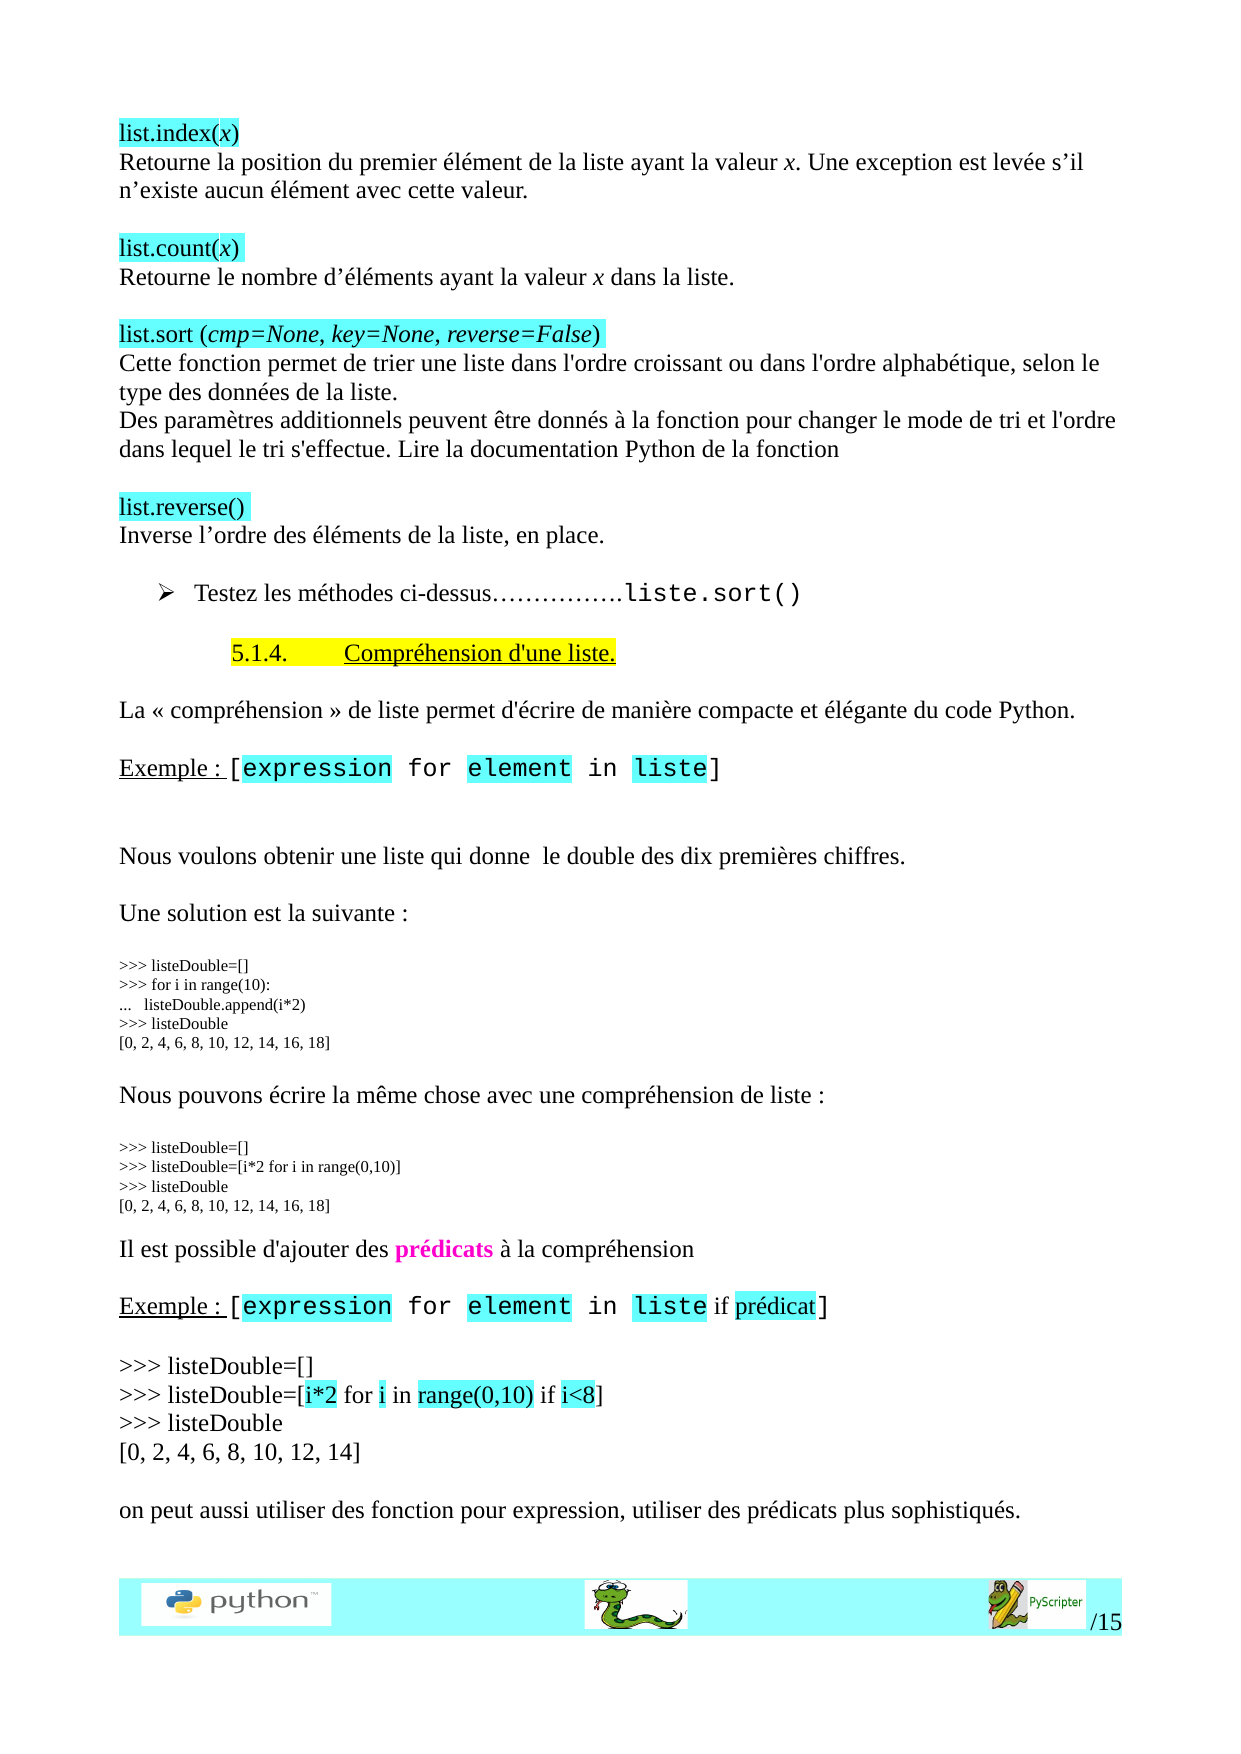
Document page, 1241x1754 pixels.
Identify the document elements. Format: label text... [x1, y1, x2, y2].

picture [141, 1583, 332, 1626]
picture [584, 1580, 688, 1629]
text Une solution est la suivante : [119, 898, 1122, 927]
text Retourne le nombre d’éléments ayant la valeur x dans la liste. [119, 262, 1122, 291]
text >>> listeDouble [119, 1176, 1122, 1196]
text Il est possible d'ajouter des prédicats à la compréhension [119, 1234, 1122, 1263]
text ... listeDouble.append(i*2) [119, 994, 1122, 1013]
text Nous pouvons écrire la même chose avec une compréhension de liste : [119, 1081, 1122, 1109]
list Compréhension d'une liste. [231, 638, 1122, 666]
text list.count(x) [119, 233, 1122, 262]
text >>> listeDouble [119, 1013, 1122, 1033]
picture [988, 1580, 1087, 1629]
text [0, 2, 4, 6, 8, 10, 12, 14] [119, 1437, 1122, 1466]
list Testez les méthodes ci-dessus…………….liste.sort() [156, 578, 1122, 609]
text Exemple : [expression for element in liste if prédicat] [119, 1291, 1122, 1322]
text >>> listeDouble=[i*2 for i in range(0,10) if i<8] [119, 1380, 1122, 1408]
text >>> listeDouble [119, 1408, 1122, 1437]
text >>> listeDouble=[i*2 for i in range(0,10)] [119, 1157, 1122, 1176]
text Des paramètres additionnels peuvent être donnés à la fonction pour changer le mode de tri et l'ordre dans lequel le tri s'effectue. Lire la documentation Python de la fonction [119, 406, 1122, 463]
text list.index(x) [119, 118, 1122, 147]
text >>> listeDouble=[] [119, 956, 1122, 975]
text La « compréhension » de liste permet d'écrire de manière compacte et élégante du code Python. [119, 695, 1122, 724]
text Exemple : [expression for element in liste] [119, 753, 1122, 783]
text on peut aussi utiliser des fonction pour expression, utiliser des prédicats plus sophistiqués. [119, 1495, 1122, 1523]
text [0, 2, 4, 6, 8, 10, 12, 14, 16, 18] [119, 1033, 1122, 1052]
text >>> listeDouble=[] [119, 1138, 1122, 1157]
text list.reverse() [119, 492, 1122, 521]
text Inverse l’ordre des éléments de la liste, en place. [119, 521, 1122, 549]
text list.sort (cmp=None, key=None, reverse=False) [119, 319, 1122, 348]
text >>> for i in range(10): [119, 975, 1122, 994]
text >>> listeDouble=[] [119, 1351, 1122, 1380]
text Nous voulons obtenir une liste qui donne le double des dix premières chiffres. [119, 841, 1122, 870]
text Cette fonction permet de trier une liste dans l'ordre croissant ou dans l'ordre alphabétique, selon le type des données de la liste. [119, 348, 1122, 406]
text Retourne la position du premier élément de la liste ayant la valeur x. Une exception est levée s’il n’existe aucun élément avec cette valeur. [119, 147, 1122, 204]
text [0, 2, 4, 6, 8, 10, 12, 14, 16, 18] [119, 1196, 1122, 1215]
